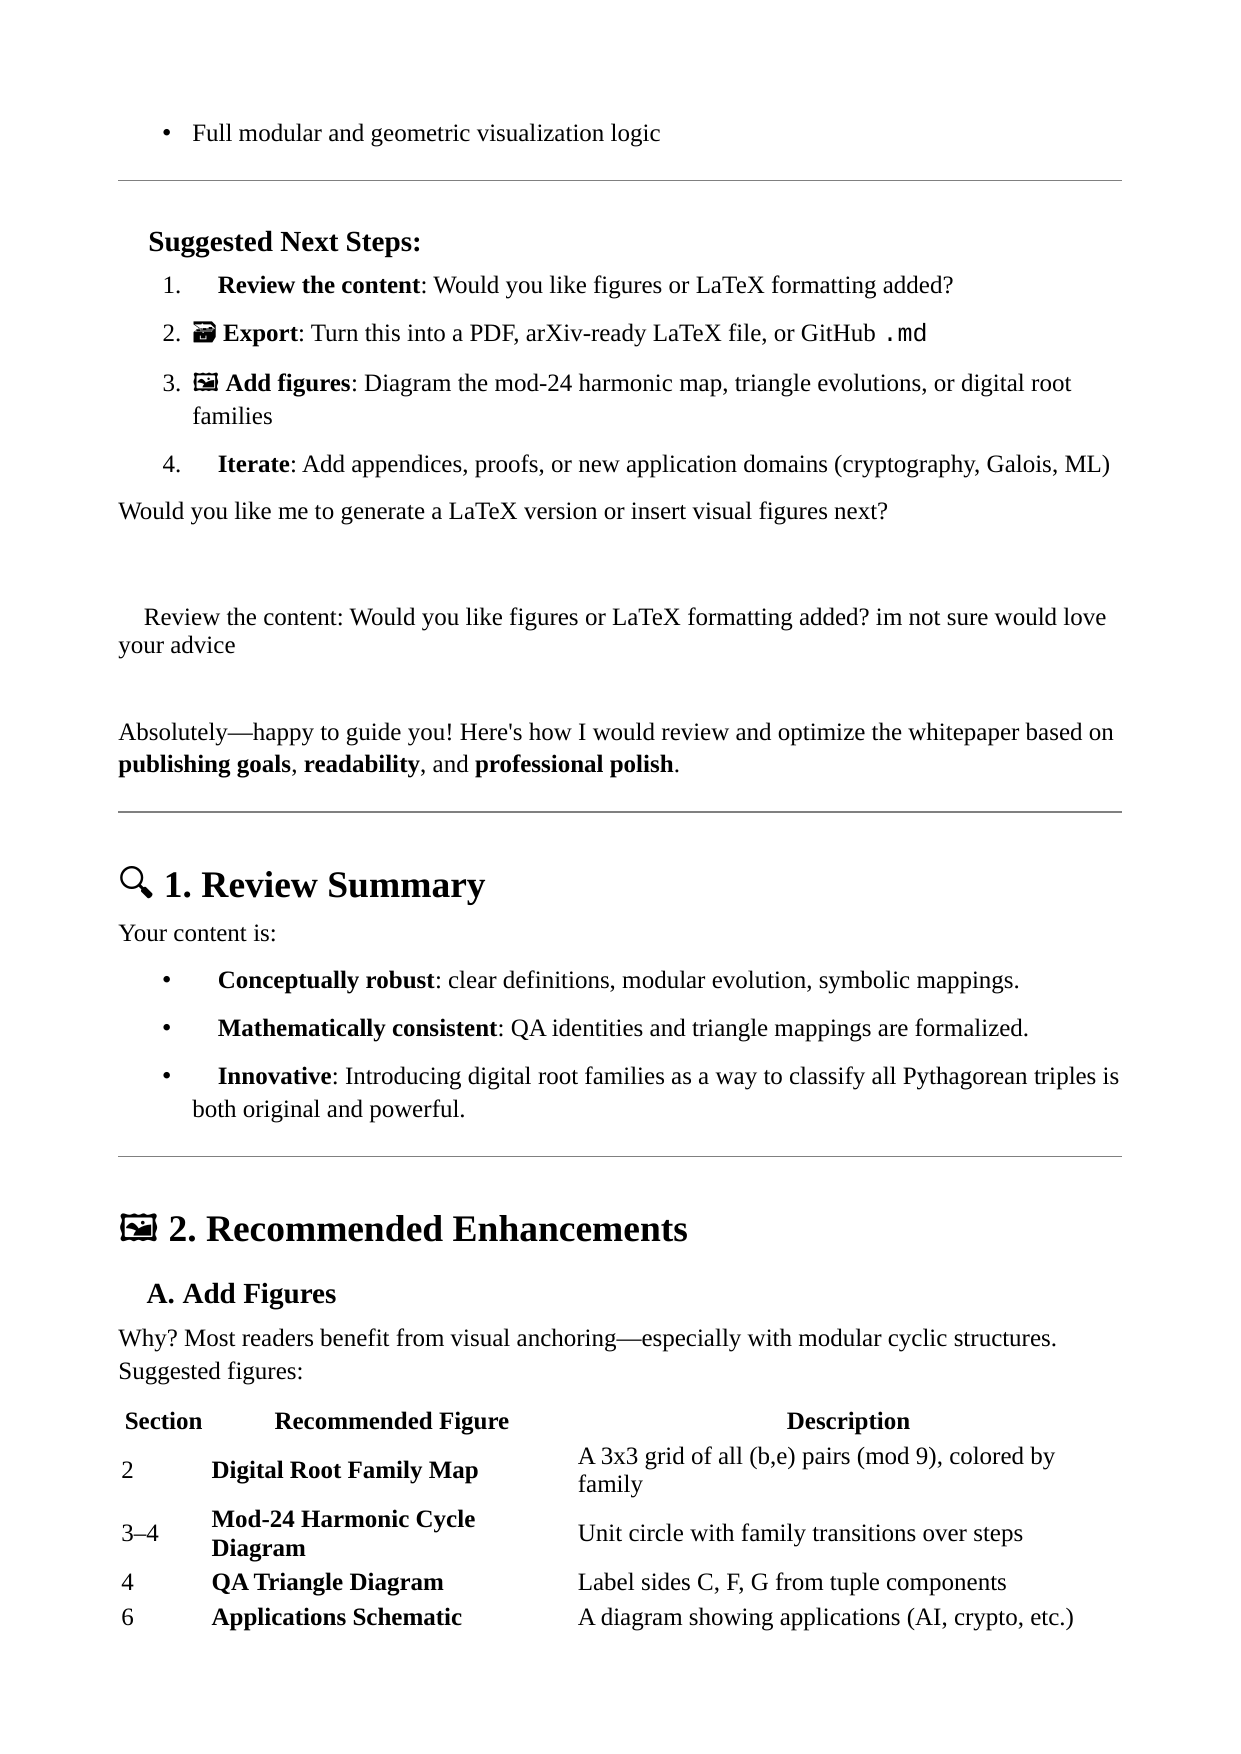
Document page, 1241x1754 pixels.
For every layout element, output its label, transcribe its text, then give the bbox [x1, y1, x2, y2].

subtitle ✅ A. Add Figures [118, 1277, 1122, 1310]
table_cell Applications Schematic [209, 1599, 575, 1634]
table_cell QA Triangle Diagram [209, 1565, 575, 1599]
list 🔁 Iterate: Add appendices, proofs, or new application domains (cryptography, Galois, ML) [162, 449, 1122, 478]
list 🧮 Mathematically consistent: QA identities and triangle mappings are formalized. [162, 1013, 1122, 1042]
subtitle 🔜 Suggested Next Steps: [118, 224, 1122, 258]
list Full modular and geometric visualization logic [162, 118, 1122, 147]
text 🧪 Review the content: Would you like figures or LaTeX formatting added? im not sure would love your advice [118, 602, 1122, 659]
text Would you like me to generate a LaTeX version or insert visual figures next? [118, 496, 1122, 525]
text Your content is: [118, 918, 1122, 947]
table_header Recommended Figure [209, 1403, 575, 1438]
table_cell 6 [118, 1599, 208, 1634]
table_cell A diagram showing applications (AI, crypto, etc.) [575, 1599, 1122, 1634]
list 🧠 Innovative: Introducing digital root families as a way to classify all Pythagorean triples is both original and powerful. [162, 1061, 1122, 1122]
table_cell A 3x3 grid of all (b,e) pairs (mod 9), colored by family [575, 1438, 1122, 1501]
table_cell Mod-24 Harmonic Cycle Diagram [209, 1501, 575, 1564]
subtitle 🔍 1. Review Summary [118, 862, 1122, 905]
list 🖼️ Add figures: Diagram the mod-24 harmonic map, triangle evolutions, or digital root families [162, 368, 1122, 430]
list 🗃️ Export: Turn this into a PDF, arXiv-ready LaTeX file, or GitHub .md [162, 318, 1122, 349]
table_cell 3–4 [118, 1501, 208, 1564]
table_cell Unit circle with family transitions over steps [575, 1501, 1122, 1564]
list 💡 Conceptually robust: clear definitions, modular evolution, symbolic mappings. [162, 966, 1122, 994]
table_cell 4 [118, 1565, 208, 1599]
list 🧪 Review the content: Would you like figures or LaTeX formatting added? [162, 271, 1122, 299]
text Absolutely—happy to guide you! Here's how I would review and optimize the whitepaper based on publishing goals, readability, and professional polish. [118, 717, 1122, 778]
table_header Description [575, 1403, 1122, 1438]
table_cell 2 [118, 1438, 208, 1501]
table_cell Digital Root Family Map [209, 1438, 575, 1501]
table_cell Label sides C, F, G from tuple components [575, 1565, 1122, 1599]
table_header Section [118, 1403, 208, 1438]
text Why? Most readers benefit from visual anchoring—especially with modular cyclic structures. Suggested figures: [118, 1323, 1122, 1384]
subtitle 🖼️ 2. Recommended Enhancements [118, 1206, 1122, 1249]
